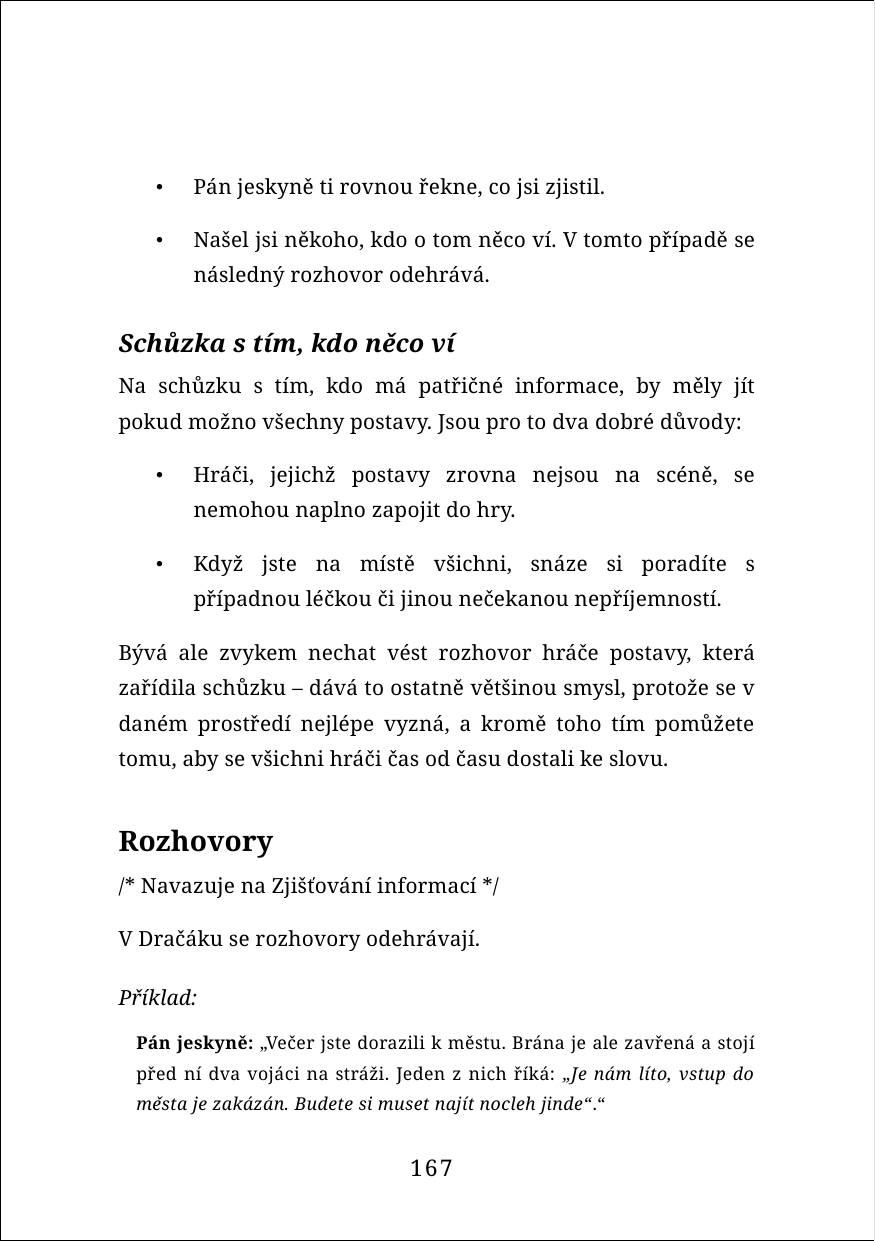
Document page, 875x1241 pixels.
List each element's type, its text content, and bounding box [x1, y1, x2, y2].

list Hráči, jejichž postavy zrovna nejsou na scéně, se nemohou naplno zapojit do hry. [156, 460, 756, 524]
text Na schůzku s tím, kdo má patřičné informace, by měly jít pokud možno všechny postavy. Jsou pro to dva dobré důvody: [118, 371, 756, 435]
text /* Navazuje na Zjišťování informací */ [118, 871, 756, 899]
list Našel jsi někoho, kdo o tom něco ví. V tomto případě se následný rozhovor odehrává. [156, 225, 756, 289]
subtitle Schůzka s tím, kdo něco ví [118, 326, 756, 359]
list Pán jeskyně ti rovnou řekne, co jsi zjistil. [156, 172, 756, 200]
list Když jste na místě všichni, snáze si poradíte s případnou léčkou či jinou nečekanou nepříjemností. [156, 549, 756, 613]
subtitle Rozhovory [118, 821, 756, 859]
text V Dračáku se rozhovory odehrávají. [118, 924, 756, 953]
text Příklad: [118, 983, 756, 1012]
text Pán jeskyně: „Večer jste dorazili k městu. Brána je ale zavřená a stojí před ní dva vojáci na stráži. Jeden z nich říká: „Je nám líto, vstup do města je zakázán. Budete si muset najít nocleh jinde“.“ [136, 1031, 756, 1115]
text Bývá ale zvykem nechat vést rozhovor hráče postavy, která zařídila schůzku – dává to ostatně většinou smysl, protože se v daném prostředí nejlépe vyzná, a kromě toho tím pomůžete tomu, aby se všichni hráči čas od času dostali ke slovu. [118, 638, 756, 773]
